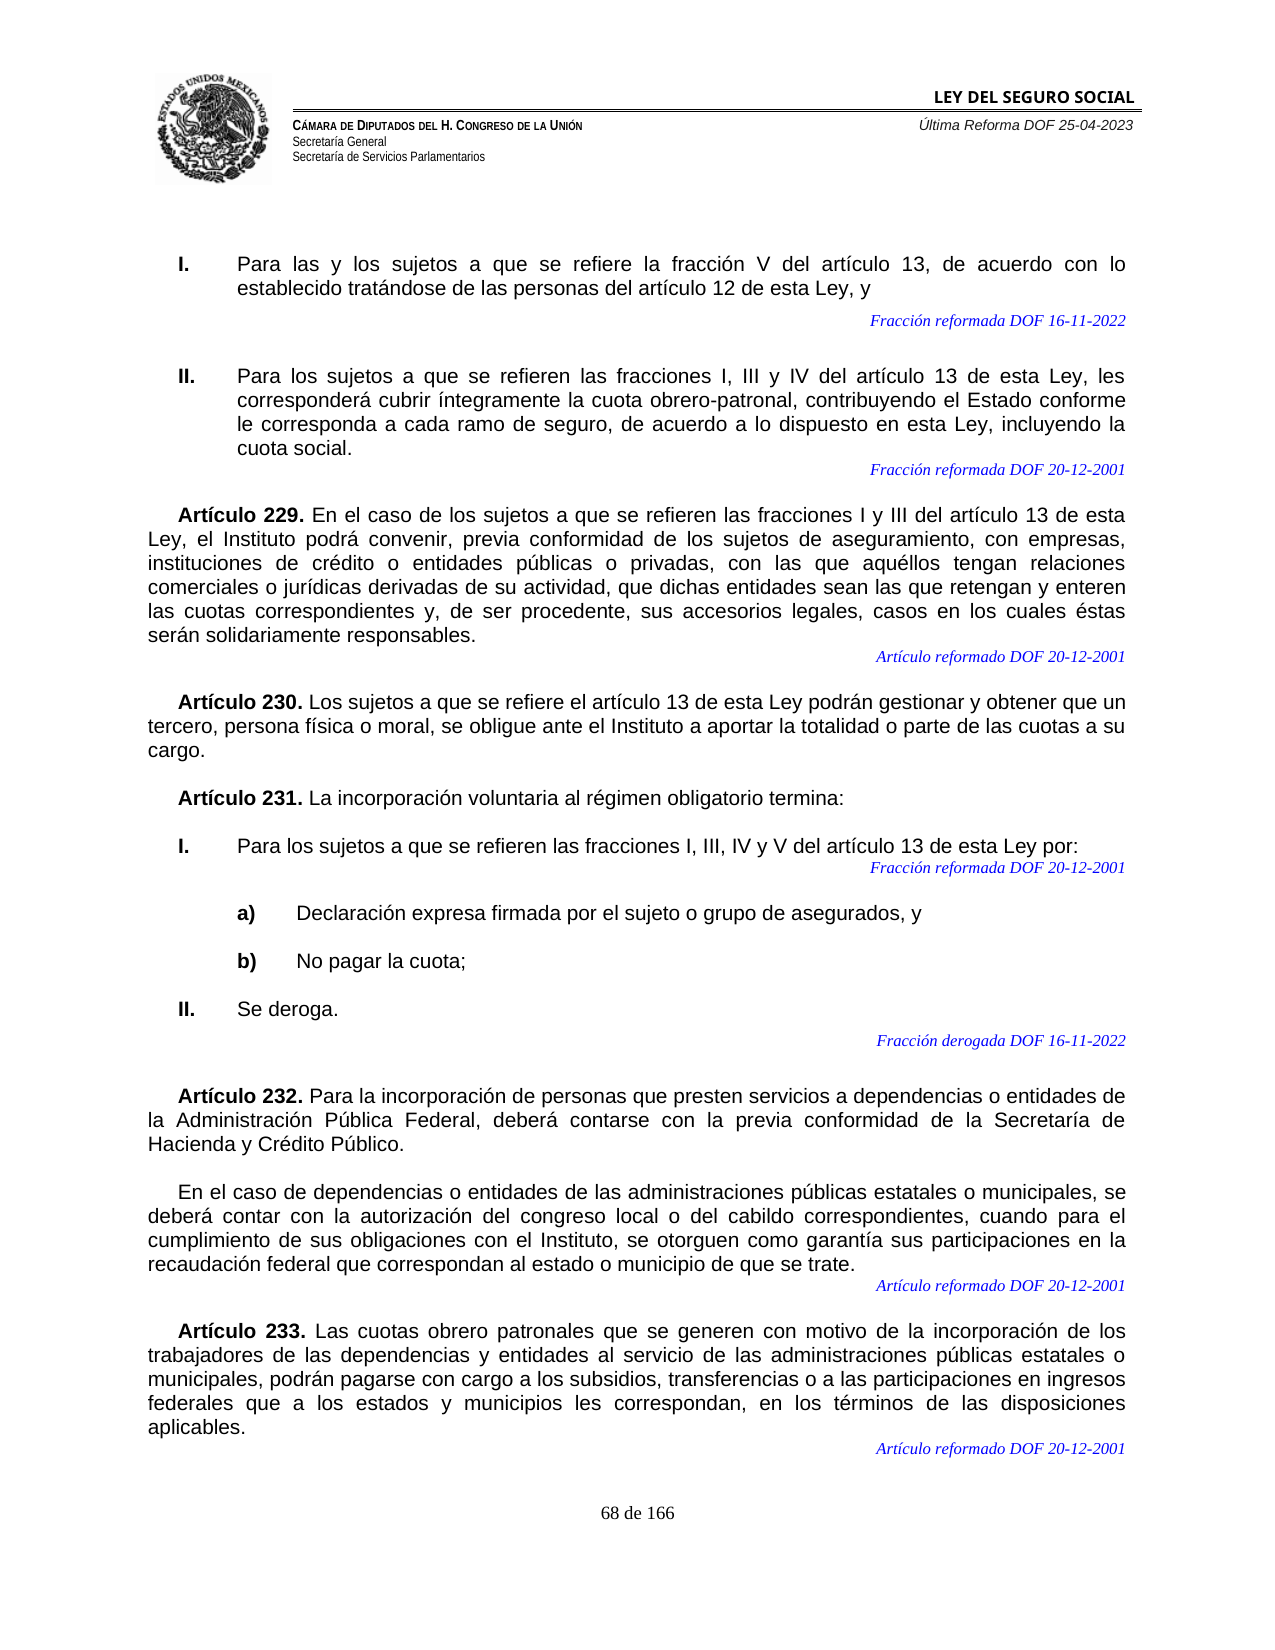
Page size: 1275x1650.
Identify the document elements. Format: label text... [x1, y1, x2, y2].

text Artículo 229. En el caso de los sujetos a que se refieren las fracciones I y III del artículo 13 de esta Ley, el Instituto podrá convenir, previa conformidad de los sujetos de aseguramiento, con empresas, instituciones de crédito o entidades públicas o privadas, con las que aquéllos tengan relaciones comerciales o jurídicas derivadas de su actividad, que dichas entidades sean las que retengan y enteren las cuotas correspondientes y, de ser procedente, sus accesorios legales, casos en los cuales éstas serán solidariamente responsables. [148, 503, 1127, 647]
text b) No pagar la cuota; [237, 948, 1127, 972]
text Fracción derogada DOF 16-11-2022 [148, 1031, 1127, 1050]
text Fracción reformada DOF 20-12-2001 [148, 460, 1127, 479]
text Fracción reformada DOF 20-12-2001 [178, 857, 1127, 877]
text Artículo reformado DOF 20-12-2001 [148, 1276, 1127, 1295]
text I. Para los sujetos a que se refieren las fracciones I, III, IV y V del artículo 13 de esta Ley por: [178, 833, 1127, 857]
text Artículo reformado DOF 20-12-2001 [148, 647, 1127, 666]
text Artículo 231. La incorporación voluntaria al régimen obligatorio termina: [148, 786, 1127, 809]
text Artículo 230. Los sujetos a que se refiere el artículo 13 de esta Ley podrán gestionar y obtener que un tercero, persona física o moral, se obligue ante el Instituto a aportar la totalidad o parte de las cuotas a su cargo. [148, 690, 1127, 762]
text II. Para los sujetos a que se refieren las fracciones I, III y IV del artículo 13 de esta Ley, les corresponderá cubrir íntegramente la cuota obrero-patronal, contribuyendo el Estado conforme le corresponda a cada ramo de seguro, de acuerdo a lo dispuesto en esta Ley, incluyendo la cuota social. [178, 364, 1127, 460]
text Artículo reformado DOF 20-12-2001 [148, 1439, 1127, 1458]
text I. Para las y los sujetos a que se refiere la fracción V del artículo 13, de acuerdo con lo establecido tratándose de las personas del artículo 12 de esta Ley, y [178, 252, 1127, 300]
text Fracción reformada DOF 16-11-2022 [148, 310, 1127, 329]
text II. Se deroga. [178, 996, 1127, 1020]
text Artículo 233. Las cuotas obrero patronales que se generen con motivo de la incorporación de los trabajadores de las dependencias y entidades al servicio de las administraciones públicas estatales o municipales, podrán pagarse con cargo a los subsidios, transferencias o a las participaciones en ingresos federales que a los estados y municipios les correspondan, en los términos de las disposiciones aplicables. [148, 1319, 1127, 1439]
text En el caso de dependencias o entidades de las administraciones públicas estatales o municipales, se deberá contar con la autorización del congreso local o del cabildo correspondientes, cuando para el cumplimiento de sus obligaciones con el Instituto, se otorguen como garantía sus participaciones en la recaudación federal que correspondan al estado o municipio de que se trate. [148, 1180, 1127, 1276]
text Artículo 232. Para la incorporación de personas que presten servicios a dependencias o entidades de la Administración Pública Federal, deberá contarse con la previa conformidad de la Secretaría de Hacienda y Crédito Público. [148, 1084, 1127, 1156]
text a) Declaración expresa firmada por el sujeto o grupo de asegurados, y [237, 901, 1127, 924]
